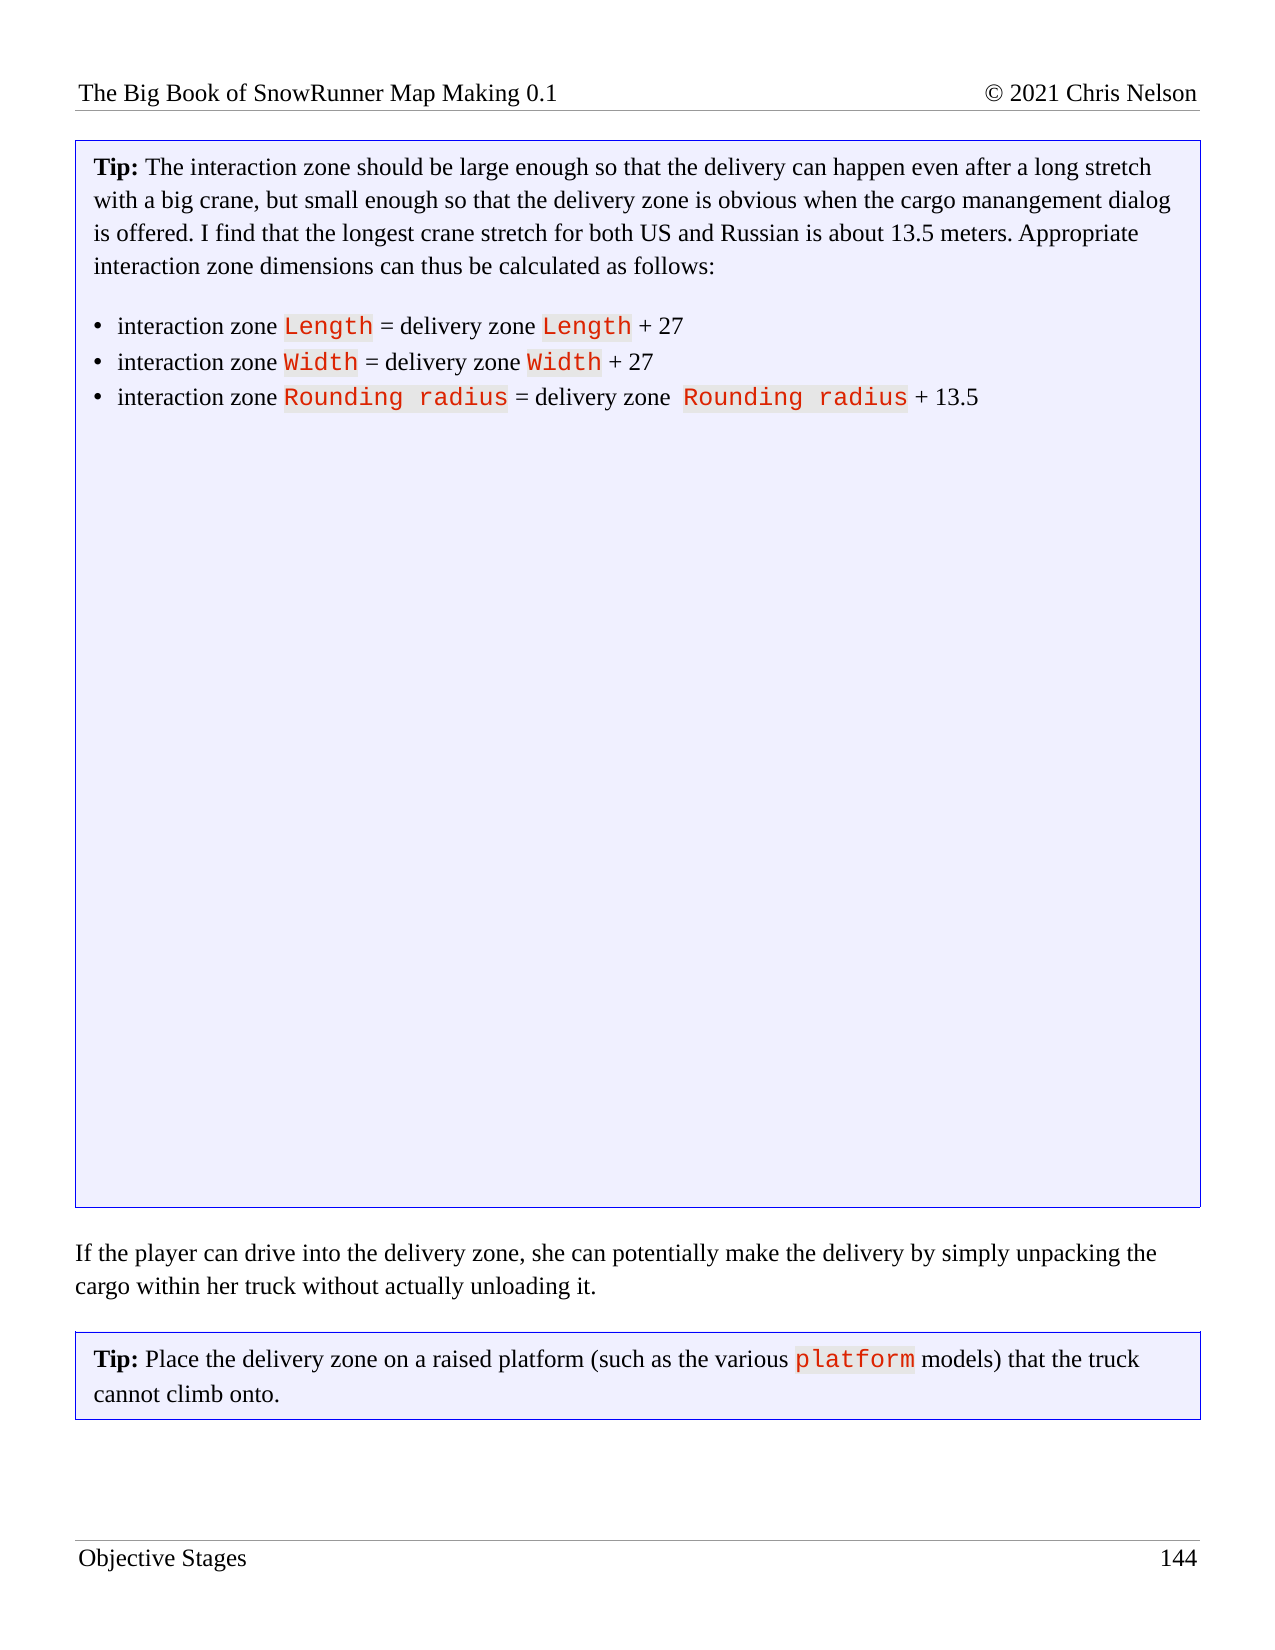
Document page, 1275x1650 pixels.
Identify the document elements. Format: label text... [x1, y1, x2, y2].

list interaction zone Rounding radius = delivery zone Rounding radius + 13.5 [76, 370, 1200, 413]
list The interaction zone should be large enough so that the delivery can happen even after a long stretch with a big crane, but small enough so that the delivery zone is obvious when the cargo manangement dialog is offered. I find that the longest crane stretch for both US and Russian is about 13.5 meters. Appropriate interaction zone dimensions can thus be calculated as follows: [76, 141, 1200, 280]
list interaction zone Length = delivery zone Length + 27 [76, 299, 1200, 334]
list Place the delivery zone on a raised platform (such as the various platform models) that the truck cannot climb onto. [76, 1333, 1200, 1419]
text If the player can drive into the delivery zone, she can potentially make the delivery by simply unpacking the cargo within her truck without actually unloading it. [75, 1238, 1200, 1300]
list interaction zone Width = delivery zone Width + 27 [76, 334, 1200, 370]
